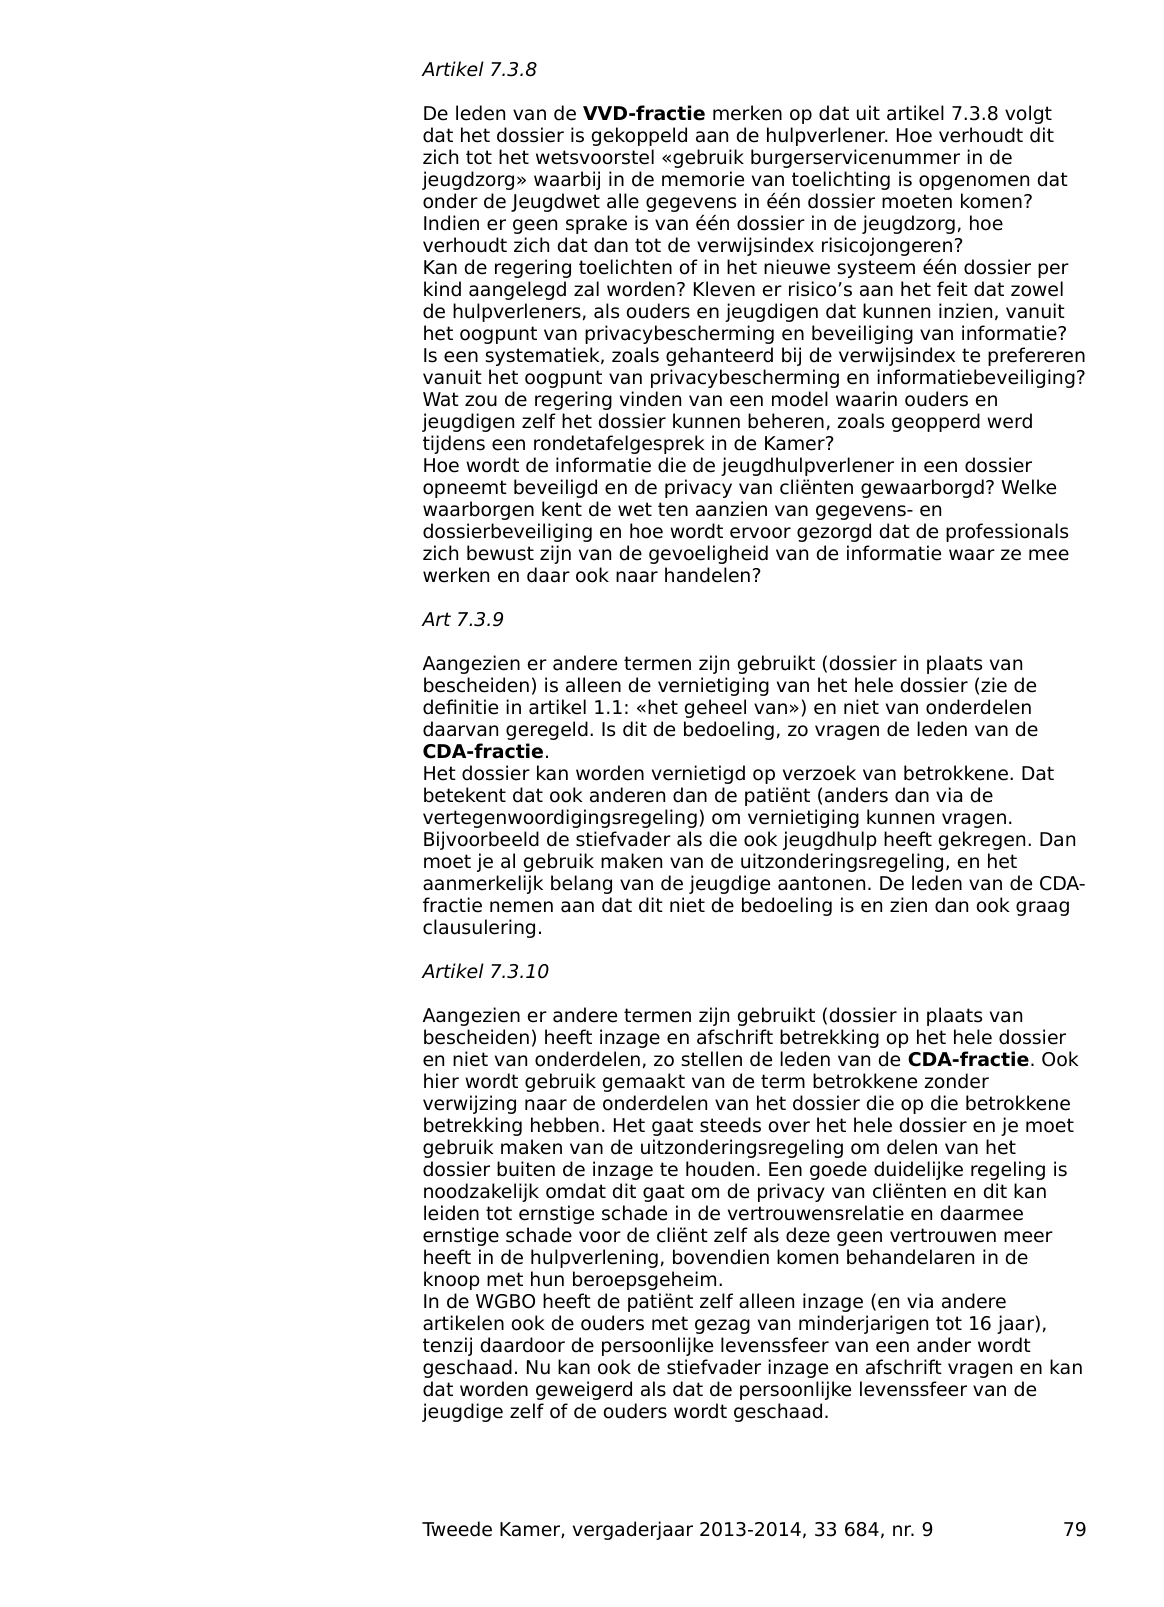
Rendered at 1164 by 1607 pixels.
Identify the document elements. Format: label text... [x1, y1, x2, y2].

text De leden van de VVD-fractie merken op dat uit artikel 7.3.8 volgt dat het dossier is gekoppeld aan de hulpverlener. Hoe verhoudt dit zich tot het wetsvoorstel «gebruik burgerservicenummer in de jeugdzorg» waarbij in de memorie van toelichting is opgenomen dat onder de Jeugdwet alle gegevens in één dossier moeten komen? Indien er geen sprake is van één dossier in de jeugdzorg, hoe verhoudt zich dat dan tot de verwijsindex risicojongeren? [422, 103, 1087, 257]
text Hoe wordt de informatie die de jeugdhulpverlener in een dossier opneemt beveiligd en de privacy van cliënten gewaarborgd? Welke waarborgen kent de wet ten aanzien van gegevens- en dossierbeveiliging en hoe wordt ervoor gezorgd dat de professionals zich bewust zijn van de gevoeligheid van de informatie waar ze mee werken en daar ook naar handelen? [422, 455, 1087, 587]
text Aangezien er andere termen zijn gebruikt (dossier in plaats van bescheiden) is alleen de vernietiging van het hele dossier (zie de definitie in artikel 1.1: «het geheel van») en niet van onderdelen daarvan geregeld. Is dit de bedoeling, zo vragen de leden van de CDA-fractie. [422, 653, 1087, 763]
subtitle Artikel 7.3.10 [422, 961, 1087, 983]
subtitle Artikel 7.3.8 [422, 59, 1087, 81]
subtitle Art 7.3.9 [422, 609, 1087, 631]
text Wat zou de regering vinden van een model waarin ouders en jeugdigen zelf het dossier kunnen beheren, zoals geopperd werd tijdens een rondetafelgesprek in de Kamer? [422, 389, 1087, 455]
text Het dossier kan worden vernietigd op verzoek van betrokkene. Dat betekent dat ook anderen dan de patiënt (anders dan via de vertegenwoordigingsregeling) om vernietiging kunnen vragen. Bijvoorbeeld de stiefvader als die ook jeugdhulp heeft gekregen. Dan moet je al gebruik maken van de uitzonderingsregeling, en het aanmerkelijk belang van de jeugdige aantonen. De leden van de CDA-fractie nemen aan dat dit niet de bedoeling is en zien dan ook graag clausulering. [422, 763, 1087, 939]
text Aangezien er andere termen zijn gebruikt (dossier in plaats van bescheiden) heeft inzage en afschrift betrekking op het hele dossier en niet van onderdelen, zo stellen de leden van de CDA-fractie. Ook hier wordt gebruik gemaakt van de term betrokkene zonder verwijzing naar de onderdelen van het dossier die op die betrokkene betrekking hebben. Het gaat steeds over het hele dossier en je moet gebruik maken van de uitzonderingsregeling om delen van het dossier buiten de inzage te houden. Een goede duidelijke regeling is noodzakelijk omdat dit gaat om de privacy van cliënten en dit kan leiden tot ernstige schade in de vertrouwensrelatie en daarmee ernstige schade voor de cliënt zelf als deze geen vertrouwen meer heeft in de hulpverlening, bovendien komen behandelaren in de knoop met hun beroepsgeheim. [422, 1005, 1087, 1291]
text Kan de regering toelichten of in het nieuwe systeem één dossier per kind aangelegd zal worden? Kleven er risico’s aan het feit dat zowel de hulpverleners, als ouders en jeugdigen dat kunnen inzien, vanuit het oogpunt van privacybescherming en beveiliging van informatie? Is een systematiek, zoals gehanteerd bij de verwijsindex te prefereren vanuit het oogpunt van privacybescherming en informatiebeveiliging? [422, 257, 1087, 389]
text In de WGBO heeft de patiënt zelf alleen inzage (en via andere artikelen ook de ouders met gezag van minderjarigen tot 16 jaar), tenzij daardoor de persoonlijke levenssfeer van een ander wordt geschaad. Nu kan ook de stiefvader inzage en afschrift vragen en kan dat worden geweigerd als dat de persoonlijke levenssfeer van de jeugdige zelf of de ouders wordt geschaad. [422, 1291, 1087, 1423]
